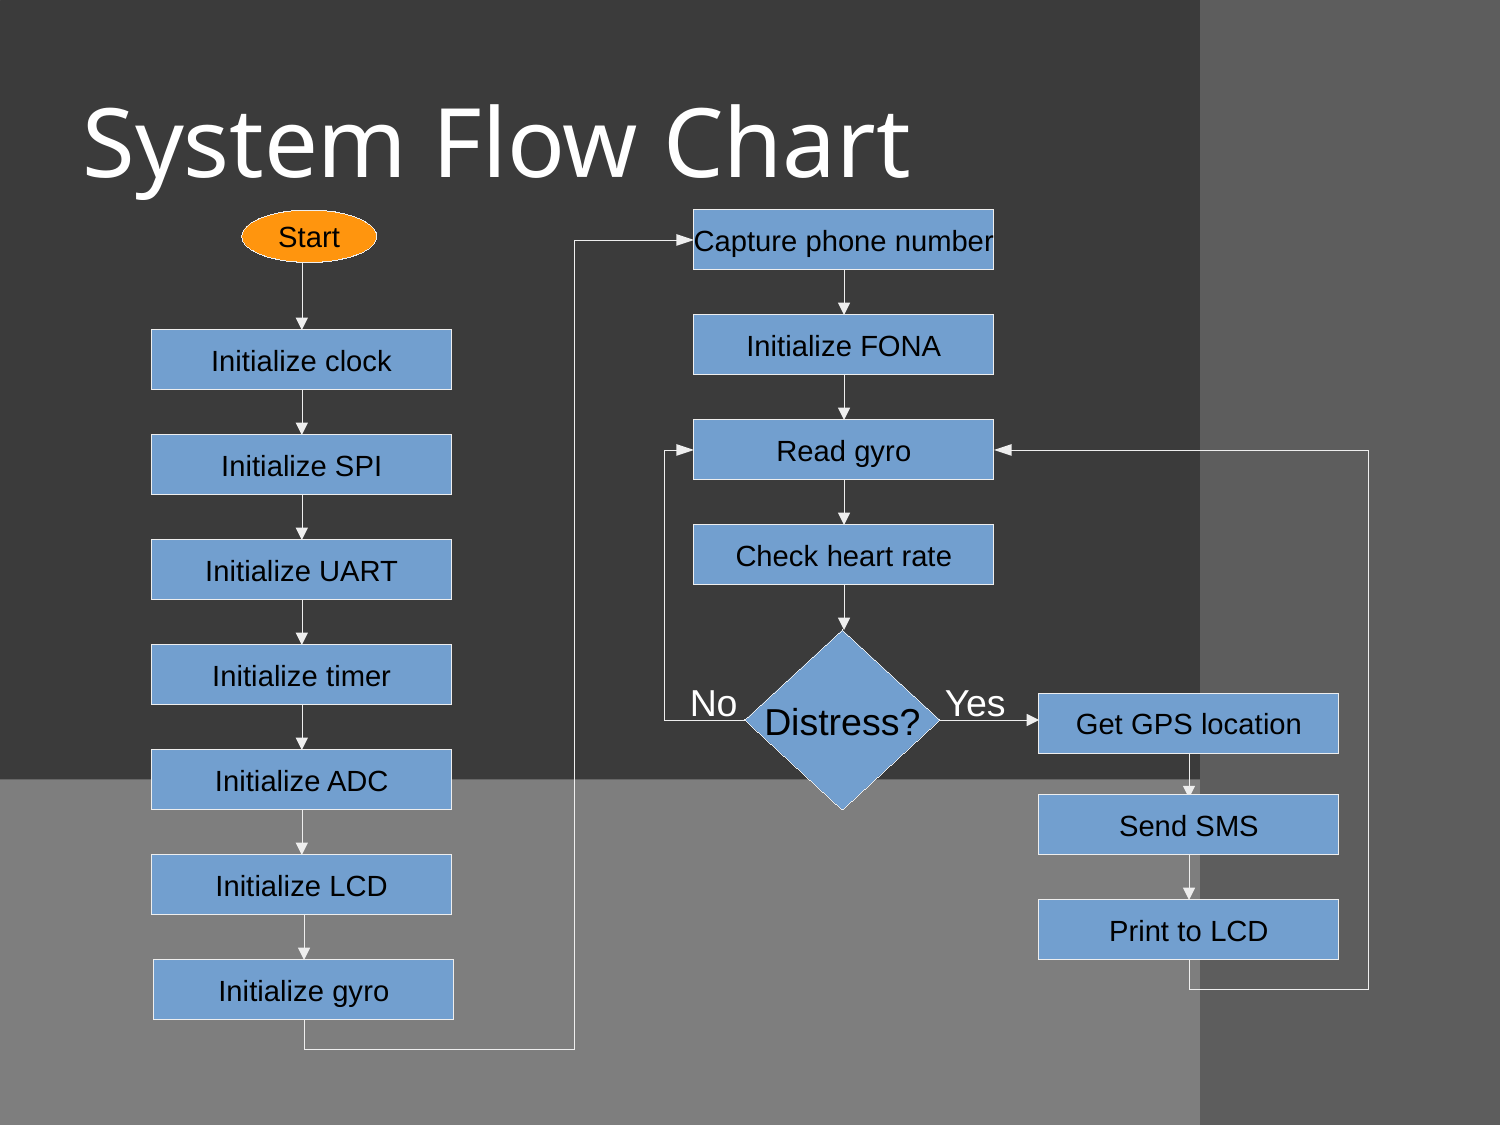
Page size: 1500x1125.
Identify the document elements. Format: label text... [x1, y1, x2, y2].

text_box System Flow Chart [74, 45, 1300, 233]
text_box Initialize ADC [151, 749, 452, 810]
text_box Send SMS [1038, 794, 1339, 855]
text_box No [675, 675, 781, 732]
text_box Capture phone number [693, 209, 994, 270]
text_box Yes [930, 675, 1036, 732]
text_box Initialize clock [151, 329, 452, 390]
text_box Start [241, 210, 377, 263]
text_box Initialize FONA [693, 314, 994, 375]
text_box Initialize gyro [153, 959, 454, 1020]
text_box Print to LCD [1038, 899, 1339, 960]
text_box Read gyro [693, 419, 994, 480]
text_box Initialize LCD [151, 854, 452, 915]
text_box Initialize UART [151, 539, 452, 600]
text_box Initialize timer [151, 644, 452, 705]
text_box Get GPS location [1038, 693, 1339, 754]
text_box Distress? [757, 629, 930, 810]
text_box Initialize SPI [151, 434, 452, 495]
text_box Check heart rate [693, 524, 994, 585]
